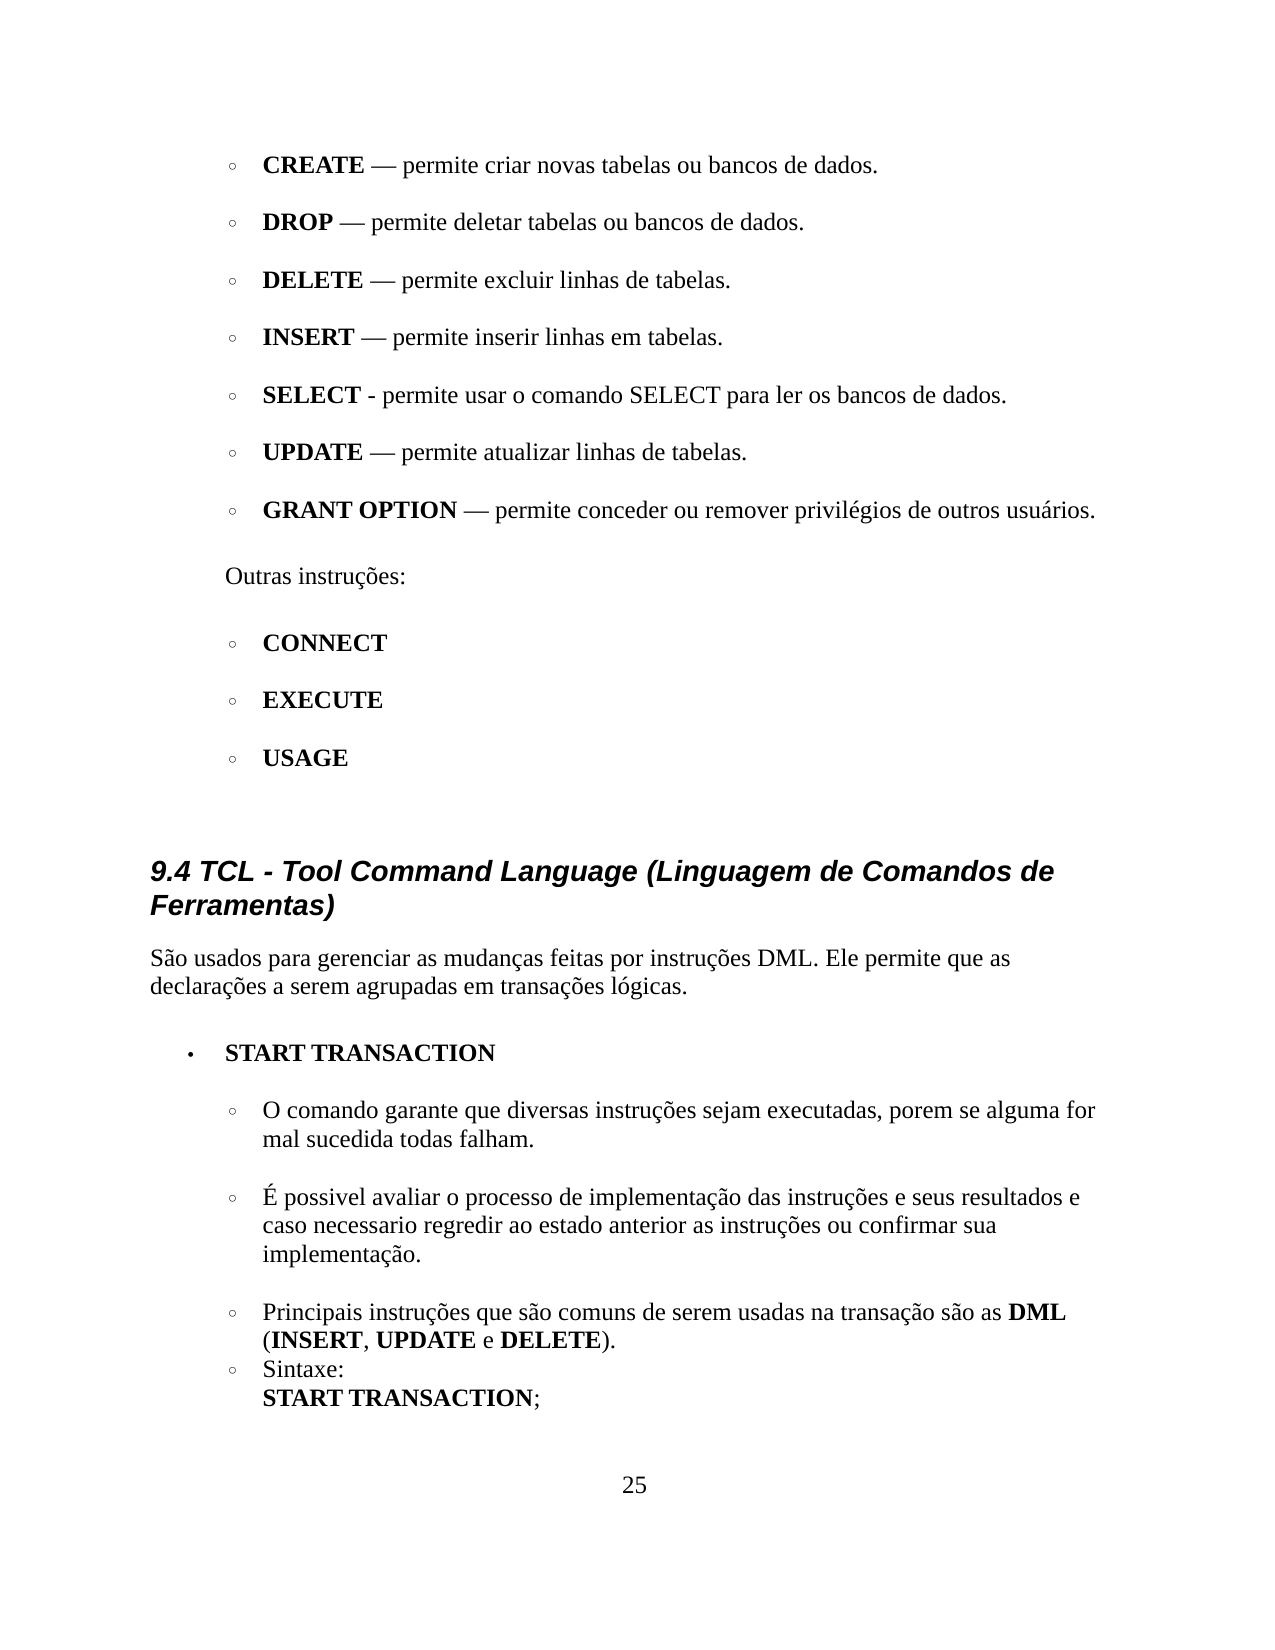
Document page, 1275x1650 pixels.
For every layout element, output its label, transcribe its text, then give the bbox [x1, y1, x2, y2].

list USAGE [225, 743, 1125, 800]
list SELECT - permite usar o comando SELECT para ler os bancos de dados. [225, 380, 1125, 437]
list START TRANSACTION [187, 1038, 1125, 1095]
list DROP — permite deletar tabelas ou bancos de dados. [225, 207, 1125, 265]
text São usados para gerenciar as mudanças feitas por instruções DML. Ele permite que as declarações a serem agrupadas em transações lógicas. [150, 943, 1125, 1029]
list EXECUTE [225, 685, 1125, 743]
list Principais instruções que são comuns de serem usadas na transação são as DML (INSERT, UPDATE e DELETE). [225, 1297, 1125, 1354]
list CREATE — permite criar novas tabelas ou bancos de dados. [225, 150, 1125, 207]
list GRANT OPTION — permite conceder ou remover privilégios de outros usuários. [225, 495, 1125, 552]
list CONNECT [225, 628, 1125, 685]
list INSERT — permite inserir linhas em tabelas. [225, 322, 1125, 380]
list DELETE — permite excluir linhas de tabelas. [225, 265, 1125, 322]
list O comando garante que diversas instruções sejam executadas, porem se alguma for mal sucedida todas falham. [225, 1095, 1125, 1182]
list UPDATE — permite atualizar linhas de tabelas. [225, 437, 1125, 495]
subtitle 9.4 TCL - Tool Command Language (Linguagem de Comandos de Ferramentas) [150, 854, 1125, 921]
list É possivel avaliar o processo de implementação das instruções e seus resultados e caso necessario regredir ao estado anterior as instruções ou confirmar sua implementação. [225, 1182, 1125, 1297]
list Outras instruções: [187, 561, 1125, 619]
list Sintaxe: START TRANSACTION; [225, 1354, 1125, 1412]
